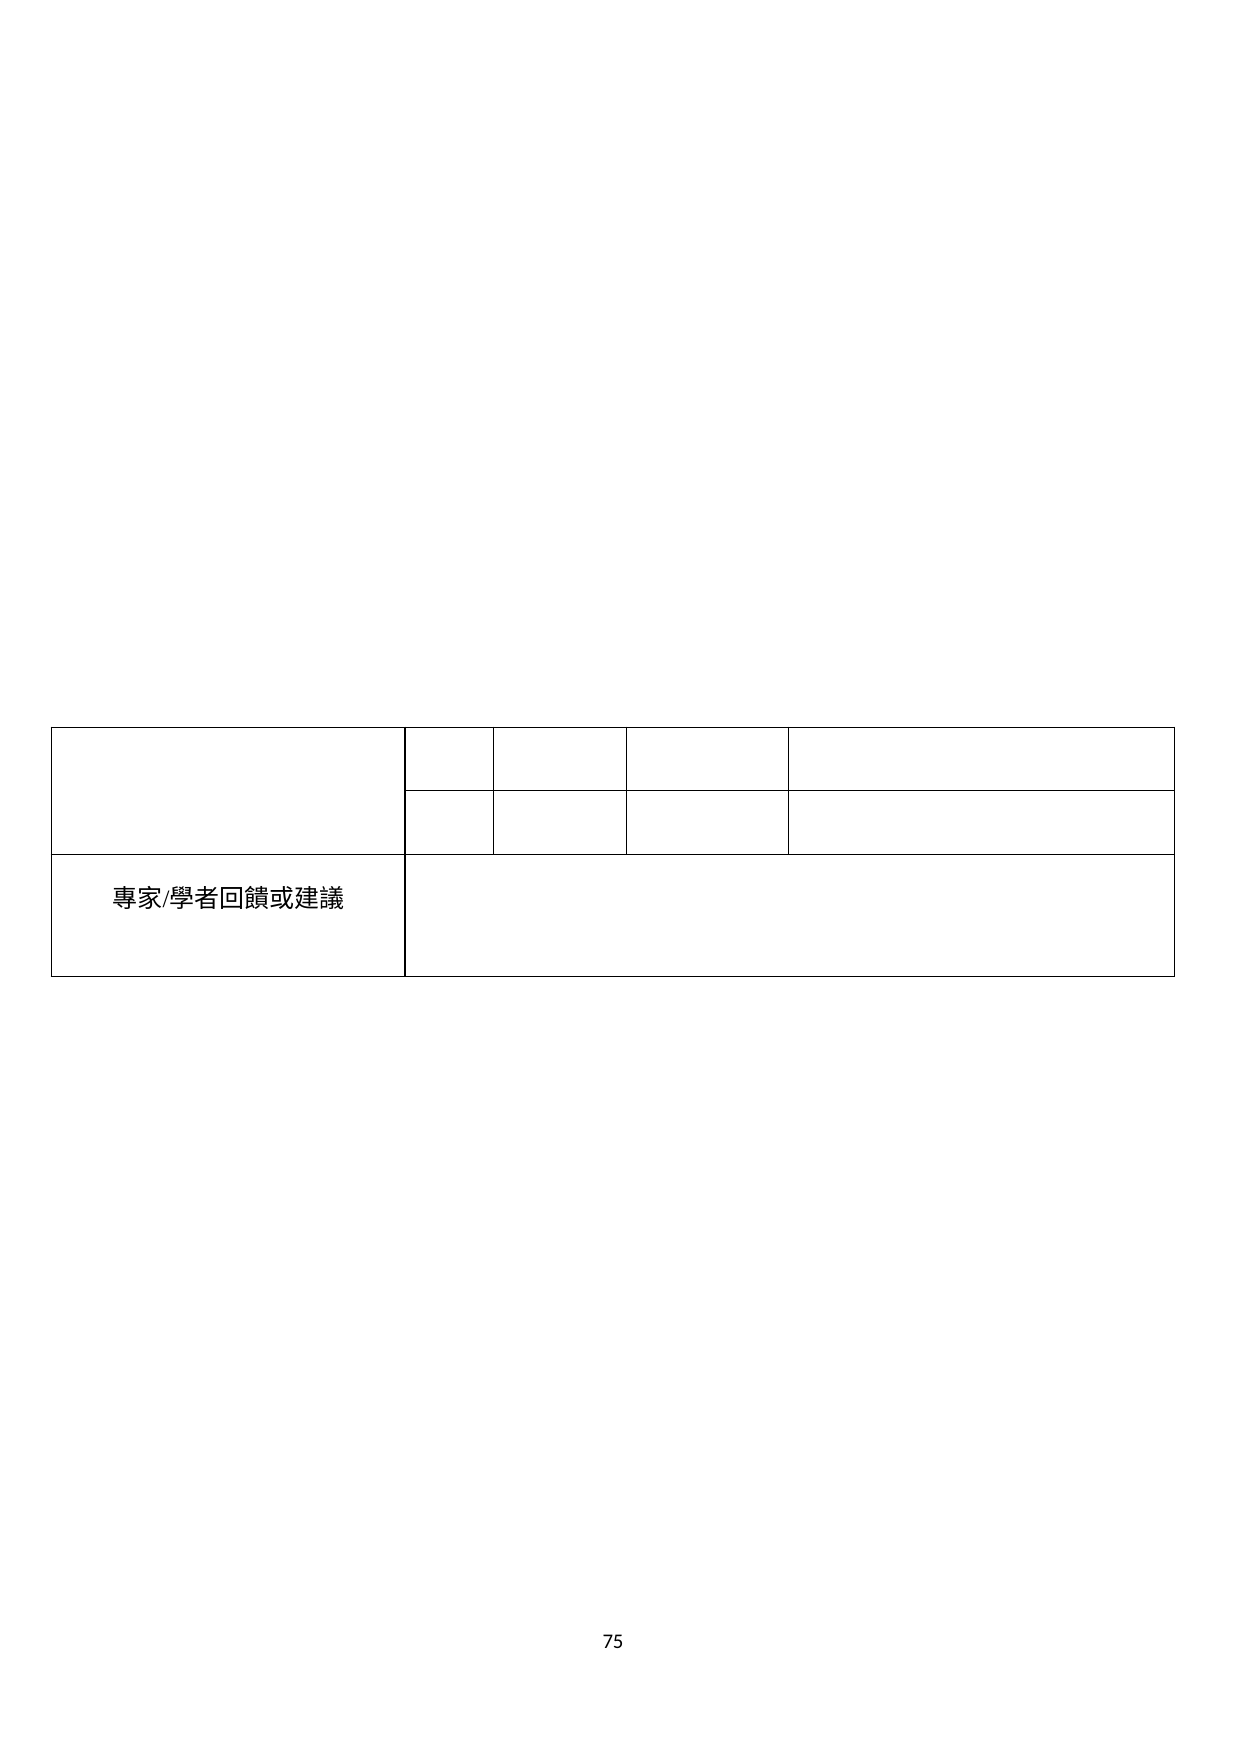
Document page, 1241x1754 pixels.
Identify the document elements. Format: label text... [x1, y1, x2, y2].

table_cell [406, 791, 493, 854]
table_cell [52, 728, 404, 854]
table_cell [494, 728, 626, 790]
table_cell [627, 791, 788, 854]
table_cell [789, 791, 1174, 854]
table_cell [789, 728, 1174, 790]
table_cell 專家/學者回饋或建議 [52, 855, 404, 976]
table_cell [406, 855, 1174, 976]
table_cell [494, 791, 626, 854]
table_cell [406, 728, 493, 790]
table_cell [627, 728, 788, 790]
